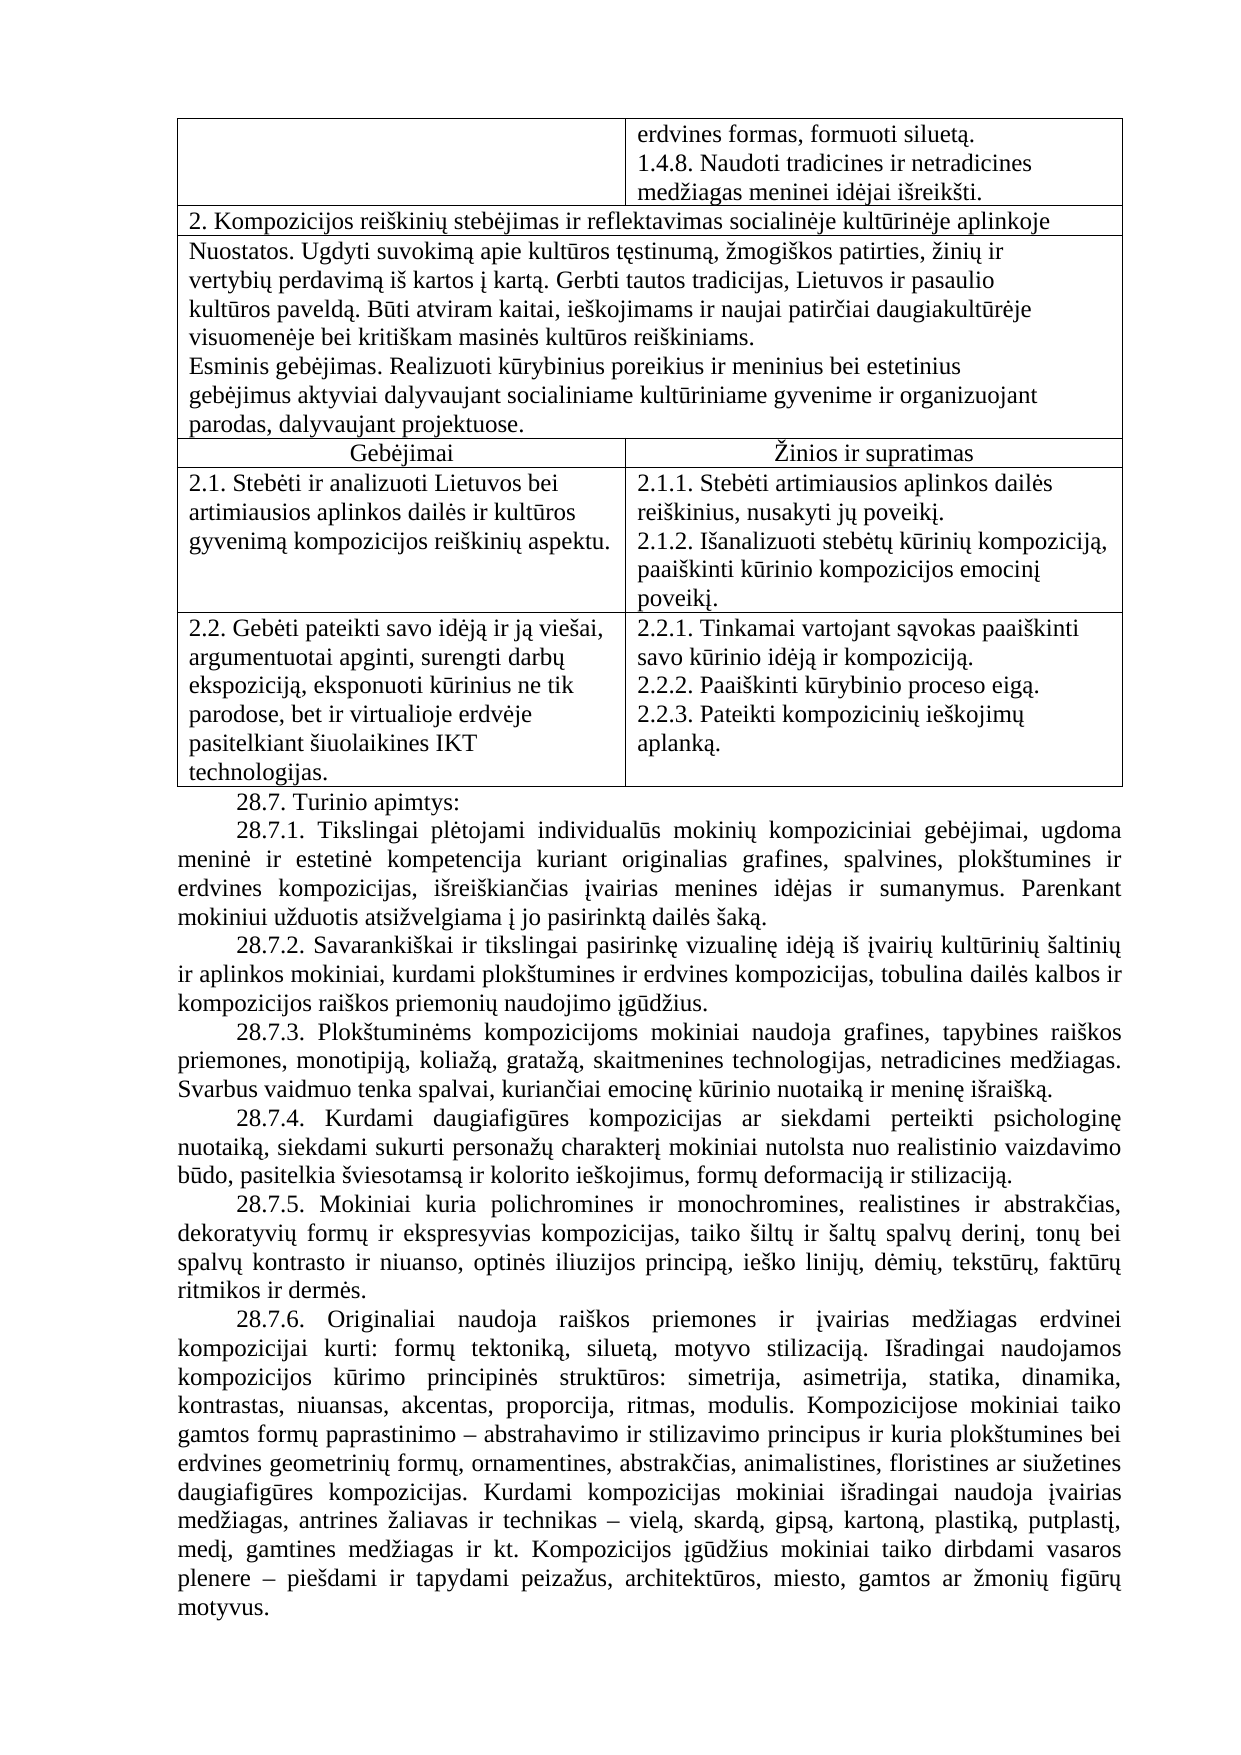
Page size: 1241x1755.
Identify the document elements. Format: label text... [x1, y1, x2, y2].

text 28.7.2. Savarankiškai ir tikslingai pasirinkę vizualinę idėją iš įvairių kultūrinių šaltinių ir aplinkos mokiniai, kurdami plokštumines ir erdvines kompozicijas, tobulina dailės kalbos ir kompozicijos raiškos priemonių naudojimo įgūdžius. [177, 930, 1122, 1017]
text 28.7.5. Mokiniai kuria polichromines ir monochromines, realistines ir abstrakčias, dekoratyvių formų ir ekspresyvias kompozicijas, taiko šiltų ir šaltų spalvų derinį, tonų bei spalvų kontrasto ir niuanso, optinės iliuzijos principą, ieško linijų, dėmių, tekstūrų, faktūrų ritmikos ir dermės. [177, 1189, 1122, 1304]
table_cell [1076, 206, 1122, 235]
text 28.7. Turinio apimtys: [177, 787, 1122, 815]
text 28.7.4. Kurdami daugiafigūres kompozicijas ar siekdami perteikti psichologinę nuotaiką, siekdami sukurti personažų charakterį mokiniai nutolsta nuo realistinio vaizdavimo būdo, pasitelkia šviesotamsą ir kolorito ieškojimus, formų deformaciją ir stilizaciją. [177, 1103, 1122, 1189]
table_cell Žinios ir supratimas [626, 439, 1122, 467]
table_cell 2.1. Stebėti ir analizuoti Lietuvos bei artimiausios aplinkos dailės ir kultūros gyvenimą kompozicijos reiškinių aspektu. [178, 468, 625, 612]
table_cell Nuostatos. Ugdyti suvokimą apie kultūros tęstinumą, žmogiškos patirties, žinių ir vertybių perdavimą iš kartos į kartą. Gerbti tautos tradicijas, Lietuvos ir pasaulio kultūros paveldą. Būti atviram kaitai, ieškojimams ir naujai patirčiai daugiakultūrėje visuomenėje bei kritiškam masinės kultūros reiškiniams. Esminis gebėjimas. Realizuoti kūrybinius poreikius ir meninius bei estetinius gebėjimus aktyviai dalyvaujant socialiniame kultūriniame gyvenime ir organizuojant parodas, dalyvaujant projektuose. [178, 236, 1076, 437]
table_cell 2.2. Gebėti pateikti savo idėją ir ją viešai, argumentuotai apginti, surengti darbų ekspoziciją, eksponuoti kūrinius ne tik parodose, bet ir virtualioje erdvėje pasitelkiant šiuolaikines IKT technologijas. [178, 613, 625, 786]
text 28.7.1. Tikslingai plėtojami individualūs mokinių kompoziciniai gebėjimai, ugdoma meninė ir estetinė kompetencija kuriant originalias grafines, spalvines, plokštumines ir erdvines kompozicijas, išreiškiančias įvairias menines idėjas ir sumanymus. Parenkant mokiniui užduotis atsižvelgiama į jo pasirinktą dailės šaką. [177, 815, 1122, 930]
table_cell 2. Kompozicijos reiškinių stebėjimas ir reflektavimas socialinėje kultūrinėje aplinkoje [178, 206, 1076, 235]
table_cell 2.1.1. Stebėti artimiausios aplinkos dailės reiškinius, nusakyti jų poveikį. 2.1.2. Išanalizuoti stebėtų kūrinių kompoziciją, paaiškinti kūrinio kompozicijos emocinį poveikį. [626, 468, 1122, 612]
table_cell [1076, 236, 1122, 437]
text 28.7.3. Plokštuminėms kompozicijoms mokiniai naudoja grafines, tapybines raiškos priemones, monotipiją, koliažą, gratažą, skaitmenines technologijas, netradicines medžiagas. Svarbus vaidmuo tenka spalvai, kuriančiai emocinę kūrinio nuotaiką ir meninę išraišką. [177, 1017, 1122, 1103]
table_cell [178, 119, 625, 205]
table_cell 2.2.1. Tinkamai vartojant sąvokas paaiškinti savo kūrinio idėją ir kompoziciją. 2.2.2. Paaiškinti kūrybinio proceso eigą. 2.2.3. Pateikti kompozicinių ieškojimų aplanką. [626, 613, 1122, 786]
text 28.7.6. Originaliai naudoja raiškos priemones ir įvairias medžiagas erdvinei kompozicijai kurti: formų tektoniką, siluetą, motyvo stilizaciją. Išradingai naudojamos kompozicijos kūrimo principinės struktūros: simetrija, asimetrija, statika, dinamika, kontrastas, niuansas, akcentas, proporcija, ritmas, modulis. Kompozicijose mokiniai taiko gamtos formų paprastinimo – abstrahavimo ir stilizavimo principus ir kuria plokštumines bei erdvines geometrinių formų, ornamentines, abstrakčias, animalistines, floristines ar siužetines daugiafigūres kompozicijas. Kurdami kompozicijas mokiniai išradingai naudoja įvairias medžiagas, antrines žaliavas ir technikas – vielą, skardą, gipsą, kartoną, plastiką, putplastį, medį, gamtines medžiagas ir kt. Kompozicijos įgūdžius mokiniai taiko dirbdami vasaros plenere – piešdami ir tapydami peizažus, architektūros, miesto, gamtos ar žmonių figūrų motyvus. [177, 1304, 1122, 1620]
table_cell Gebėjimai [178, 439, 625, 467]
table_cell erdvines formas, formuoti siluetą. 1.4.8. Naudoti tradicines ir netradicines medžiagas meninei idėjai išreikšti. [626, 119, 1122, 205]
